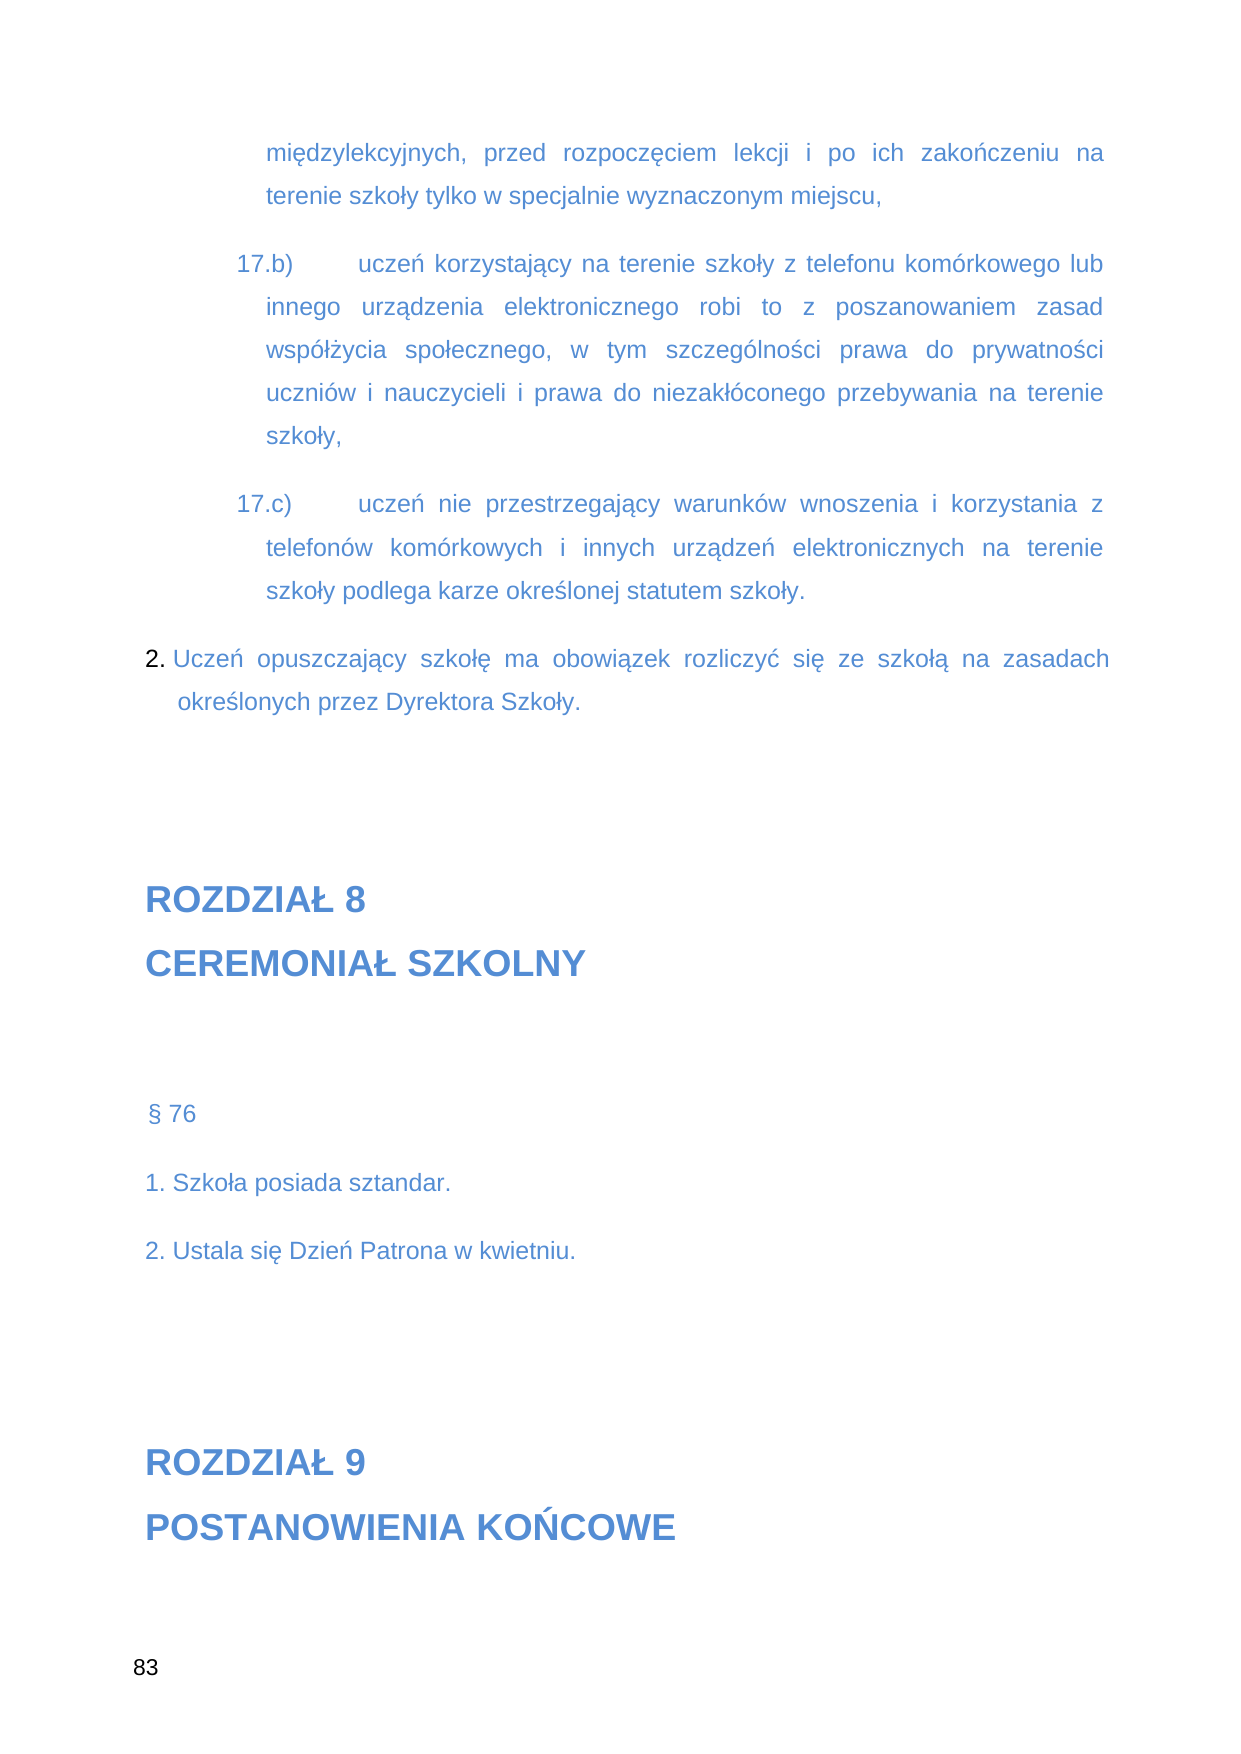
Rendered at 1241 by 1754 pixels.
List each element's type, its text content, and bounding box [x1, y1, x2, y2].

list międzylekcyjnych, przed rozpoczęciem lekcji i po ich zakończeniu na terenie szkoły tylko w specjalnie wyznaczonym miejscu, [236, 137, 1105, 209]
subtitle ROZDZIAŁ 9 POSTANOWIENIA KOŃCOWE [145, 1440, 1105, 1548]
list § 76 [148, 1099, 1105, 1128]
list uczeń korzystający na terenie szkoły z telefonu komórkowego lub innego urządzenia elektronicznego robi to z poszanowaniem zasad współżycia społecznego, w tym szczególności prawa do prywatności uczniów i nauczycieli i prawa do niezakłóconego przebywania na terenie szkoły, [236, 249, 1105, 450]
list Uczeń opuszczający szkołę ma obowiązek rozliczyć się ze szkołą na zasadach określonych przez Dyrektora Szkoły. [145, 644, 1109, 716]
subtitle ROZDZIAŁ 8 CEREMONIAŁ SZKOLNY [145, 877, 1105, 985]
list uczeń nie przestrzegający warunków wnoszenia i korzystania z telefonów komórkowych i innych urządzeń elektronicznych na terenie szkoły podlega karze określonej statutem szkoły. [236, 489, 1105, 604]
list Ustala się Dzień Patrona w kwietniu. [145, 1236, 1105, 1264]
list Szkoła posiada sztandar. [145, 1167, 1105, 1196]
